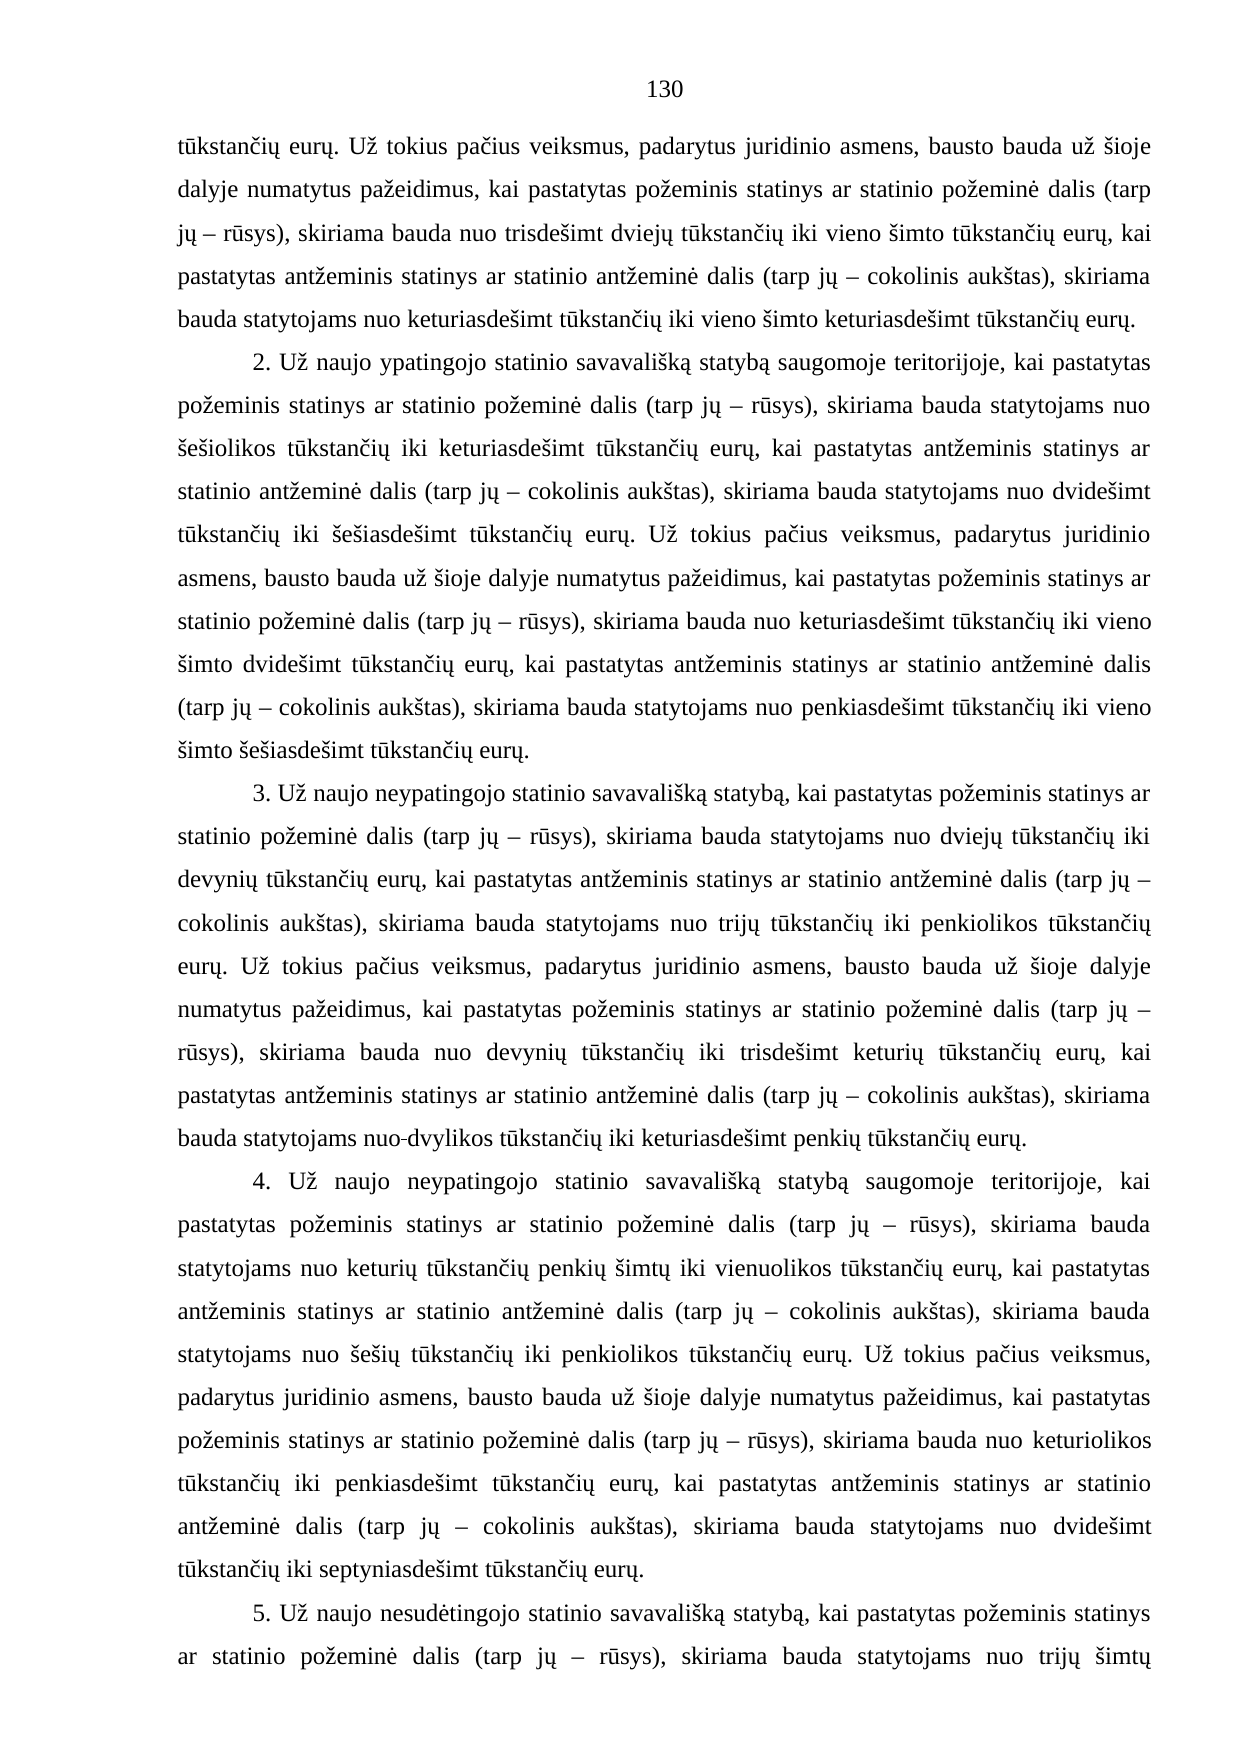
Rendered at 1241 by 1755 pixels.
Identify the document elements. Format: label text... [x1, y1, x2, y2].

text 5. Už naujo nesudėtingojo statinio savavališką statybą, kai pastatytas požeminis statinys ar statinio požeminė dalis (tarp jų – rūsys), skiriama bauda statytojams nuo trijų šimtų [177, 1598, 1152, 1669]
text 3. Už naujo neypatingojo statinio savavališką statybą, kai pastatytas požeminis statinys ar statinio požeminė dalis (tarp jų – rūsys), skiriama bauda statytojams nuo dviejų tūkstančių iki devynių tūkstančių eurų, kai pastatytas antžeminis statinys ar statinio antžeminė dalis (tarp jų – cokolinis aukštas), skiriama bauda statytojams nuo trijų tūkstančių iki penkiolikos tūkstančių eurų. Už tokius pačius veiksmus, padarytus juridinio asmens, bausto bauda už šioje dalyje numatytus pažeidimus, kai pastatytas požeminis statinys ar statinio požeminė dalis (tarp jų – rūsys), skiriama bauda nuo devynių tūkstančių iki trisdešimt keturių tūkstančių eurų, kai pastatytas antžeminis statinys ar statinio antžeminė dalis (tarp jų – cokolinis aukštas), skiriama bauda statytojams nuo dvylikos tūkstančių iki keturiasdešimt penkių tūkstančių eurų. [177, 778, 1152, 1152]
text 2. Už naujo ypatingojo statinio savavališką statybą saugomoje teritorijoje, kai pastatytas požeminis statinys ar statinio požeminė dalis (tarp jų – rūsys), skiriama bauda statytojams nuo šešiolikos tūkstančių iki keturiasdešimt tūkstančių eurų, kai pastatytas antžeminis statinys ar statinio antžeminė dalis (tarp jų – cokolinis aukštas), skiriama bauda statytojams nuo dvidešimt tūkstančių iki šešiasdešimt tūkstančių eurų. Už tokius pačius veiksmus, padarytus juridinio asmens, bausto bauda už šioje dalyje numatytus pažeidimus, kai pastatytas požeminis statinys ar statinio požeminė dalis (tarp jų – rūsys), skiriama bauda nuo keturiasdešimt tūkstančių iki vieno šimto dvidešimt tūkstančių eurų, kai pastatytas antžeminis statinys ar statinio antžeminė dalis (tarp jų – cokolinis aukštas), skiriama bauda statytojams nuo penkiasdešimt tūkstančių iki vieno šimto šešiasdešimt tūkstančių eurų. [177, 347, 1152, 764]
text 4. Už naujo neypatingojo statinio savavališką statybą saugomoje teritorijoje, kai pastatytas požeminis statinys ar statinio požeminė dalis (tarp jų – rūsys), skiriama bauda statytojams nuo keturių tūkstančių penkių šimtų iki vienuolikos tūkstančių eurų, kai pastatytas antžeminis statinys ar statinio antžeminė dalis (tarp jų – cokolinis aukštas), skiriama bauda statytojams nuo šešių tūkstančių iki penkiolikos tūkstančių eurų. Už tokius pačius veiksmus, padarytus juridinio asmens, bausto bauda už šioje dalyje numatytus pažeidimus, kai pastatytas požeminis statinys ar statinio požeminė dalis (tarp jų – rūsys), skiriama bauda nuo keturiolikos tūkstančių iki penkiasdešimt tūkstančių eurų, kai pastatytas antžeminis statinys ar statinio antžeminė dalis (tarp jų – cokolinis aukštas), skiriama bauda statytojams nuo dvidešimt tūkstančių iki septyniasdešimt tūkstančių eurų. [177, 1166, 1152, 1583]
text tūkstančių eurų. Už tokius pačius veiksmus, padarytus juridinio asmens, bausto bauda už šioje dalyje numatytus pažeidimus, kai pastatytas požeminis statinys ar statinio požeminė dalis (tarp jų – rūsys), skiriama bauda nuo trisdešimt dviejų tūkstančių iki vieno šimto tūkstančių eurų, kai pastatytas antžeminis statinys ar statinio antžeminė dalis (tarp jų – cokolinis aukštas), skiriama bauda statytojams nuo keturiasdešimt tūkstančių iki vieno šimto keturiasdešimt tūkstančių eurų. [177, 131, 1152, 333]
